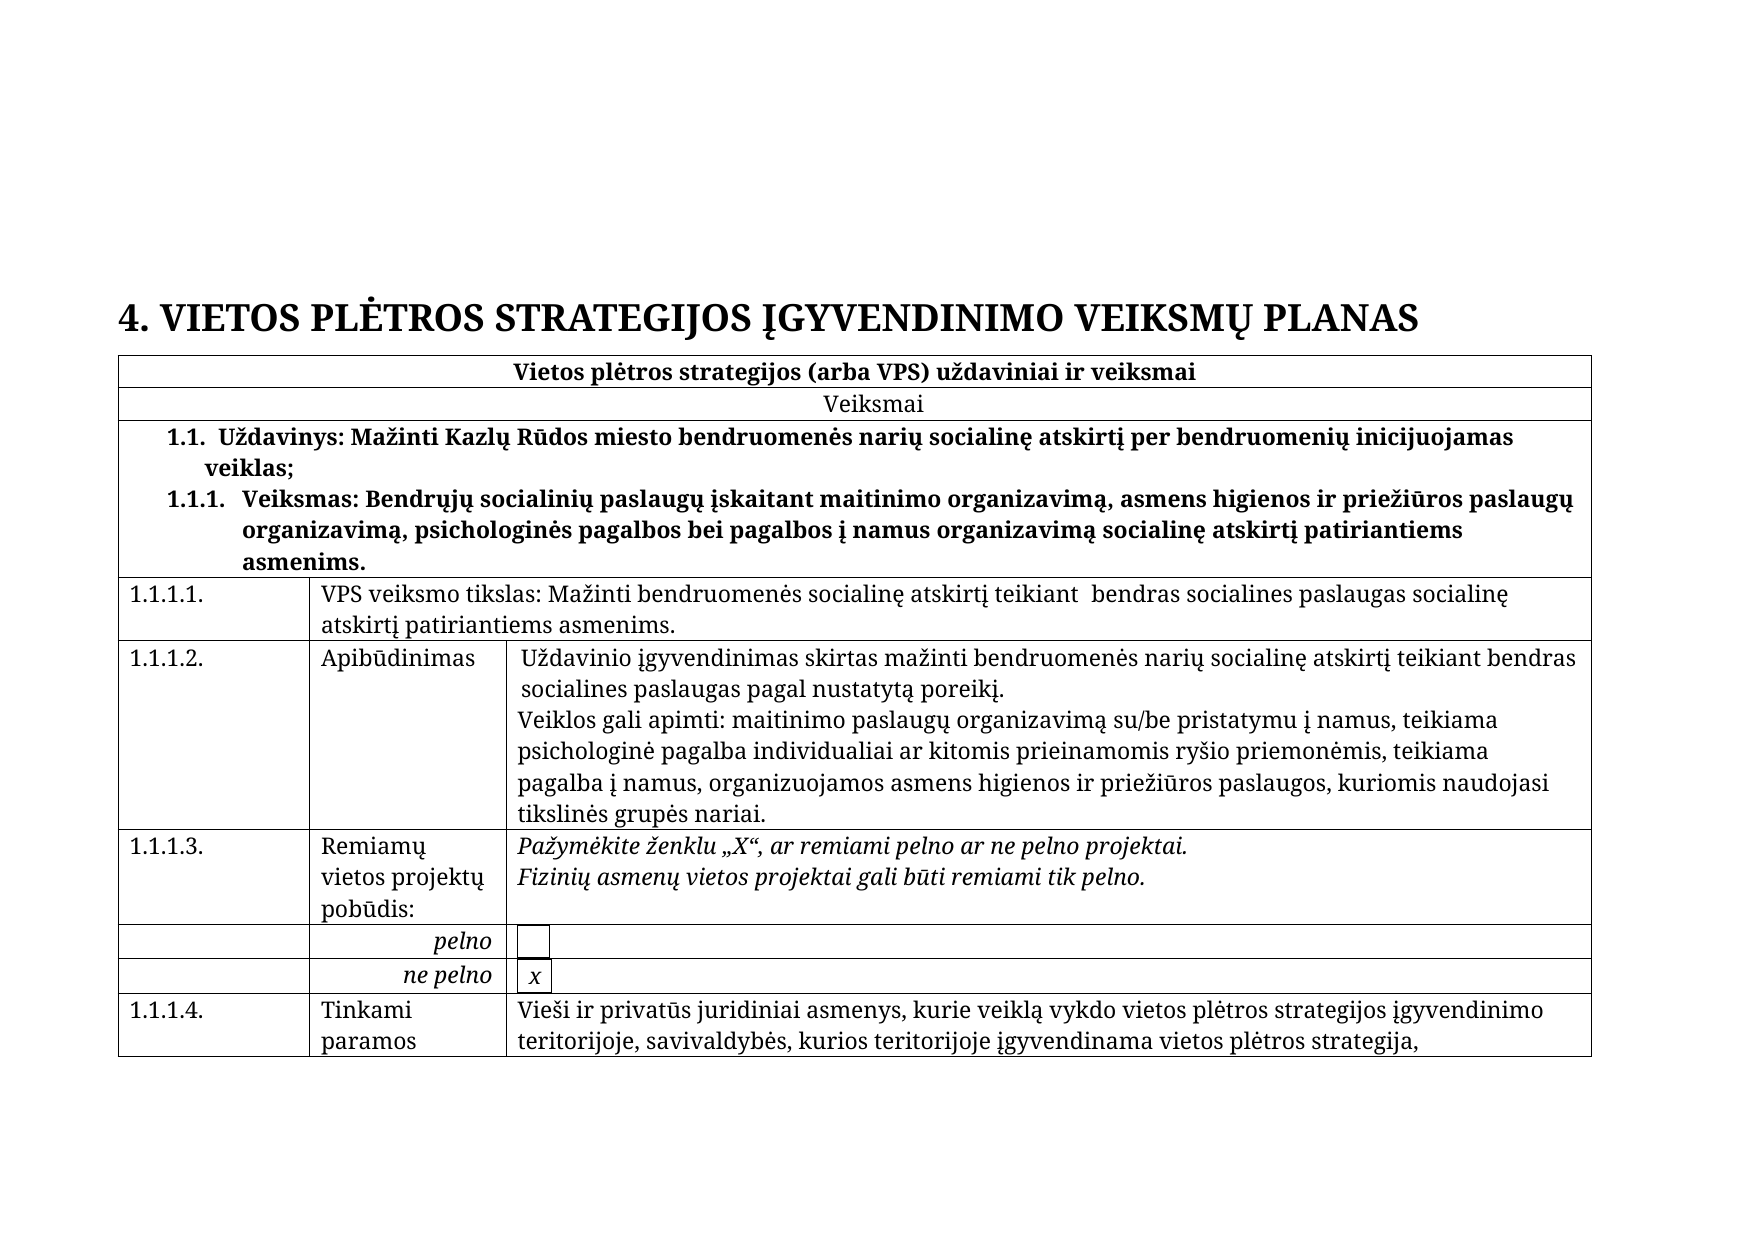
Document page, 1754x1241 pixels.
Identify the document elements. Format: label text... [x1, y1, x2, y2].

table_cell [507, 925, 517, 958]
table_cell Pažymėkite ženklu „X“, ar remiami pelno ar ne pelno projektai. Fizinių asmenų vietos projektai gali būti remiami tik pelno. [507, 830, 1591, 924]
table_cell Remiamų vietos projektų pobūdis: [310, 830, 506, 924]
table_cell 1.1.1.1. [119, 578, 309, 640]
table_cell Uždavinio įgyvendinimas skirtas mažinti bendruomenės narių socialinę atskirtį teikiant bendras socialines paslaugas pagal nustatytą poreikį. Veiklos gali apimti: maitinimo paslaugų organizavimą su/be pristatymu į namus, teikiama psichologinė pagalba individualiai ar kitomis prieinamomis ryšio priemonėmis, teikiama pagalba į namus, organizuojamos asmens higienos ir priežiūros paslaugos, kuriomis naudojasi tikslinės grupės nariai. [507, 641, 1591, 829]
table_header Vietos plėtros strategijos (arba VPS) uždaviniai ir veiksmai [119, 356, 1591, 387]
table_cell ne pelno [310, 959, 506, 993]
table_cell 1.1.1.3. [119, 830, 309, 924]
table_cell Vieši ir privatūs juridiniai asmenys, kurie veiklą vykdo vietos plėtros strategijos įgyvendinimo teritorijoje, savivaldybės, kurios teritorijoje įgyvendinama vietos plėtros strategija, [507, 994, 1591, 1056]
table_cell pelno [310, 925, 506, 958]
table_cell [119, 959, 309, 993]
table_cell [552, 959, 1591, 993]
table_cell Apibūdinimas [310, 641, 506, 829]
table_cell 1.1.1.4. [119, 994, 309, 1056]
table_cell Tinkami paramos [310, 994, 506, 1056]
table_cell VPS veiksmo tikslas: Mažinti bendruomenės socialinę atskirtį teikiant bendras socialines paslaugas socialinę atskirtį patiriantiems asmenims. [310, 578, 1591, 640]
table_cell [119, 925, 309, 958]
text 4. VIETOS PLĖTROS STRATEGIJOS ĮGYVENDINIMO VEIKSMŲ PLANAS [118, 292, 1577, 343]
table_header x [518, 960, 551, 992]
table_cell 1.1. Uždavinys: Mažinti Kazlų Rūdos miesto bendruomenės narių socialinę atskirtį per bendruomenių inicijuojamas veiklas; 1.1.1. Veiksmas: Bendrųjų socialinių paslaugų įskaitant maitinimo organizavimą, asmens higienos ir priežiūros paslaugų organizavimą, psichologinės pagalbos bei pagalbos į namus organizavimą socialinę atskirtį patiriantiems asmenims. [119, 421, 1591, 577]
table_cell [550, 925, 1591, 958]
table_header [518, 926, 549, 957]
table_cell Veiksmai [119, 388, 1591, 419]
table_cell 1.1.1.2. [119, 641, 309, 829]
table_cell [507, 959, 517, 993]
